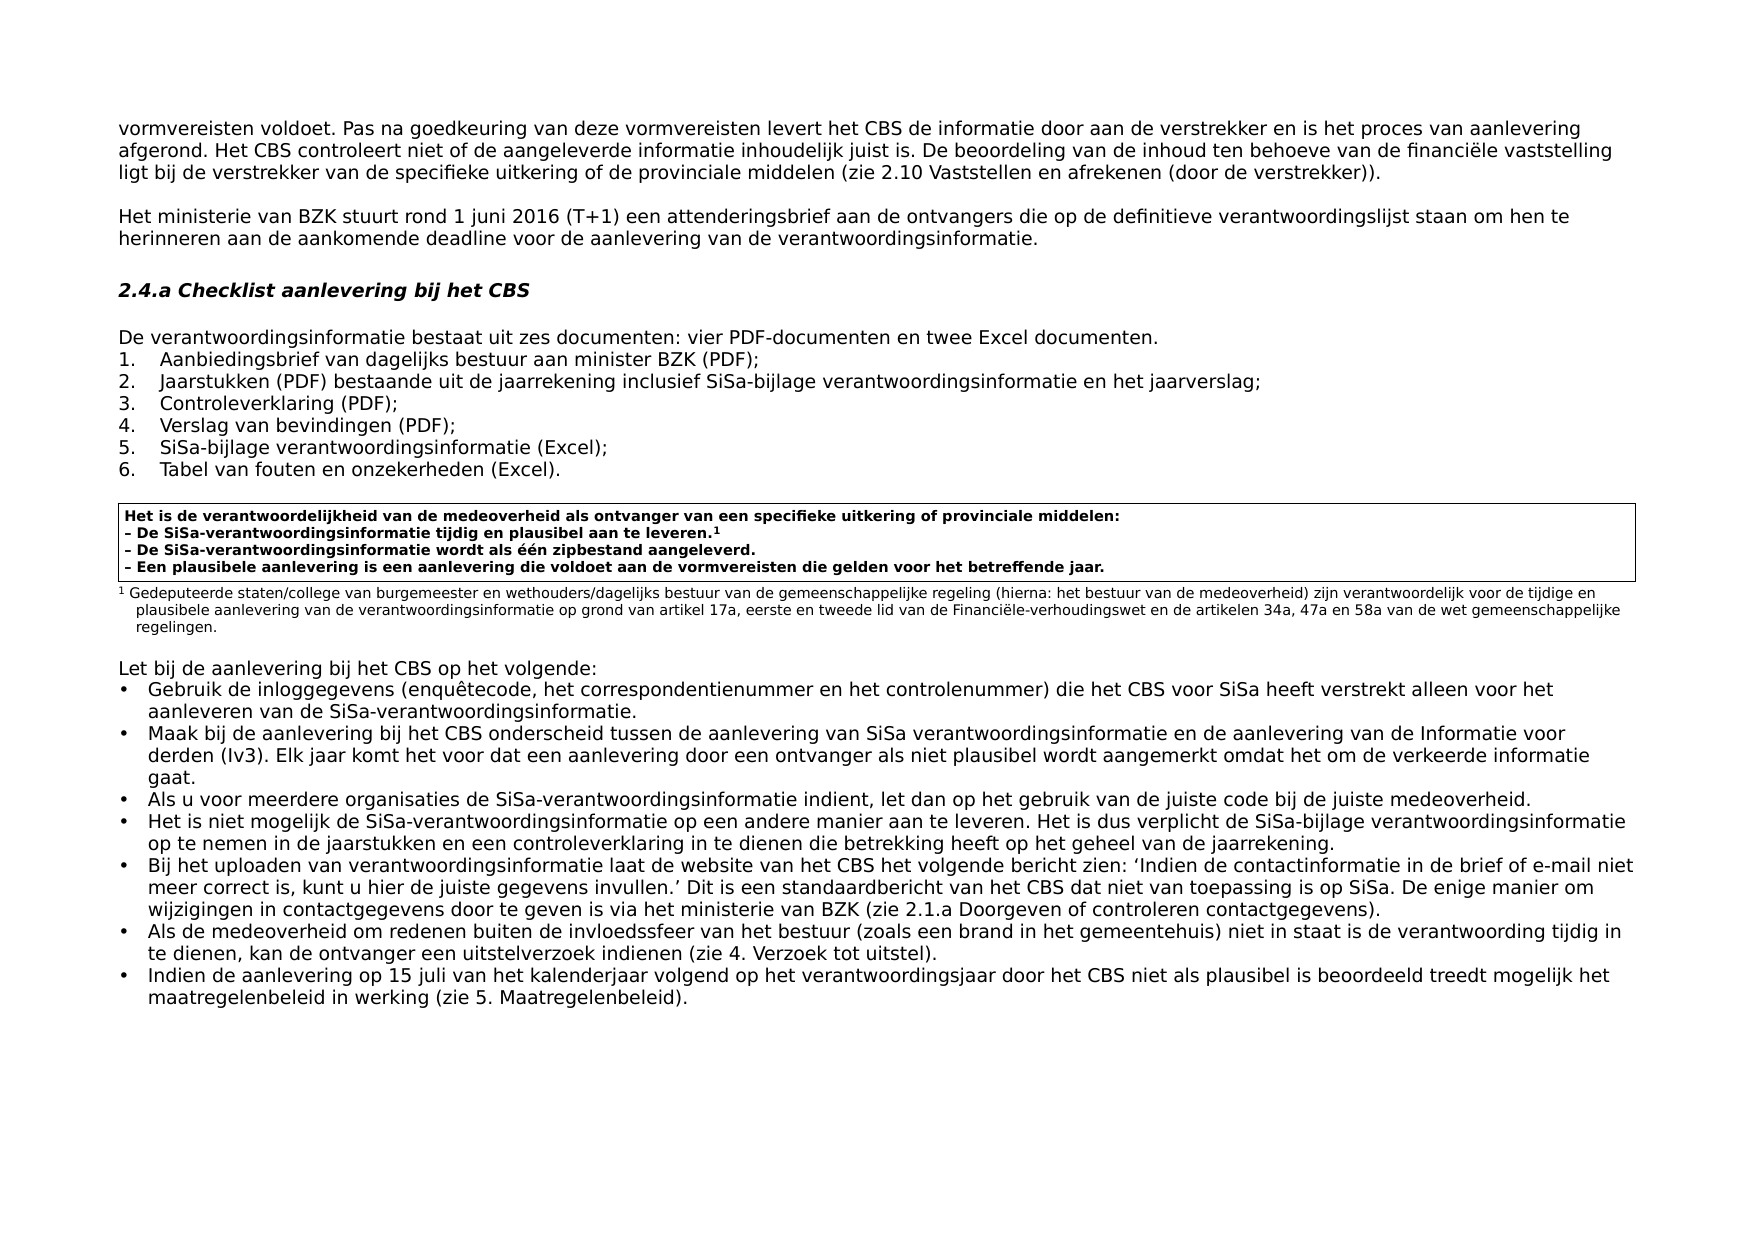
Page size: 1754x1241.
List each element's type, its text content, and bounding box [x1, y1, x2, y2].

text • Indien de aanlevering op 15 juli van het kalenderjaar volgend op het verantwoordingsjaar door het CBS niet als plausibel is beoordeeld treedt mogelijk het maatregelenbeleid in werking (zie 5. Maatregelenbeleid). [118, 965, 1636, 1009]
text 4. Verslag van bevindingen (PDF); [118, 415, 1636, 437]
text • Als de medeoverheid om redenen buiten de invloedssfeer van het bestuur (zoals een brand in het gemeentehuis) niet in staat is de verantwoording tijdig in te dienen, kan de ontvanger een uitstelverzoek indienen (zie 4. Verzoek tot uitstel). [118, 921, 1636, 965]
text • Maak bij de aanlevering bij het CBS onderscheid tussen de aanlevering van SiSa verantwoordingsinformatie en de aanlevering van de Informatie voor derden (Iv3). Elk jaar komt het voor dat een aanlevering door een ontvanger als niet plausibel wordt aangemerkt omdat het om de verkeerde informatie gaat. [118, 723, 1636, 789]
text Let bij de aanlevering bij het CBS op het volgende: [118, 657, 1636, 679]
text 3. Controleverklaring (PDF); [118, 393, 1636, 415]
text 1. Aanbiedingsbrief van dagelijks bestuur aan minister BZK (PDF); [118, 349, 1636, 371]
table_cell 1 Gedeputeerde staten/college van burgemeester en wethouders/dagelijks bestuur van de gemeenschappelijke regeling (hierna: het bestuur van de medeoverheid) zijn verantwoordelijk voor de tijdige en plausibele aanlevering van de verantwoordingsinformatie op grond van artikel 17a, eerste en tweede lid van de Financiële-verhoudingswet en de artikelen 34a, 47a en 58a van de wet gemeenschappelijke regelingen. [118, 582, 1636, 636]
text • Bij het uploaden van verantwoordingsinformatie laat de website van het CBS het volgende bericht zien: ‘Indien de contactinformatie in de brief of e-mail niet meer correct is, kunt u hier de juiste gegevens invullen.’ Dit is een standaardbericht van het CBS dat niet van toepassing is op SiSa. De enige manier om wijzigingen in contactgegevens door te geven is via het ministerie van BZK (zie 2.1.a Doorgeven of controleren contactgegevens). [118, 855, 1636, 921]
text 5. SiSa-bijlage verantwoordingsinformatie (Excel); [118, 437, 1636, 459]
text • Het is niet mogelijk de SiSa-verantwoordingsinformatie op een andere manier aan te leveren. Het is dus verplicht de SiSa-bijlage verantwoordingsinformatie op te nemen in de jaarstukken en een controleverklaring in te dienen die betrekking heeft op het geheel van de jaarrekening. [118, 811, 1636, 855]
text • Als u voor meerdere organisaties de SiSa-verantwoordingsinformatie indient, let dan op het gebruik van de juiste code bij de juiste medeoverheid. [118, 789, 1636, 811]
text Het ministerie van BZK stuurt rond 1 juni 2016 (T+1) een attenderingsbrief aan de ontvangers die op de definitieve verantwoordingslijst staan om hen te herinneren aan de aankomende deadline voor de aanlevering van de verantwoordingsinformatie. [118, 206, 1636, 250]
text 2. Jaarstukken (PDF) bestaande uit de jaarrekening inclusief SiSa-bijlage verantwoordingsinformatie en het jaarverslag; [118, 371, 1636, 393]
text vormvereisten voldoet. Pas na goedkeuring van deze vormvereisten levert het CBS de informatie door aan de verstrekker en is het proces van aanlevering afgerond. Het CBS controleert niet of de aangeleverde informatie inhoudelijk juist is. De beoordeling van de inhoud ten behoeve van de financiële vaststelling ligt bij de verstrekker van de specifieke uitkering of de provinciale middelen (zie 2.10 Vaststellen en afrekenen (door de verstrekker)). [118, 118, 1636, 184]
text • Gebruik de inloggegevens (enquêtecode, het correspondentienummer en het controlenummer) die het CBS voor SiSa heeft verstrekt alleen voor het aanleveren van de SiSa-verantwoordingsinformatie. [118, 679, 1636, 723]
subtitle 2.4.a Checklist aanlevering bij het CBS [118, 280, 1636, 302]
table_header Het is de verantwoordelijkheid van de medeoverheid als ontvanger van een specifieke uitkering of provinciale middelen: – De SiSa-verantwoordingsinformatie tijdig en plausibel aan te leveren.1 – De SiSa-verantwoordingsinformatie wordt als één zipbestand aangeleverd. – Een plausibele aanlevering is een aanlevering die voldoet aan de vormvereisten die gelden voor het betreffende jaar. [119, 504, 1635, 581]
text De verantwoordingsinformatie bestaat uit zes documenten: vier PDF-documenten en twee Excel documenten. [118, 327, 1636, 349]
text 6. Tabel van fouten en onzekerheden (Excel). [118, 459, 1636, 481]
